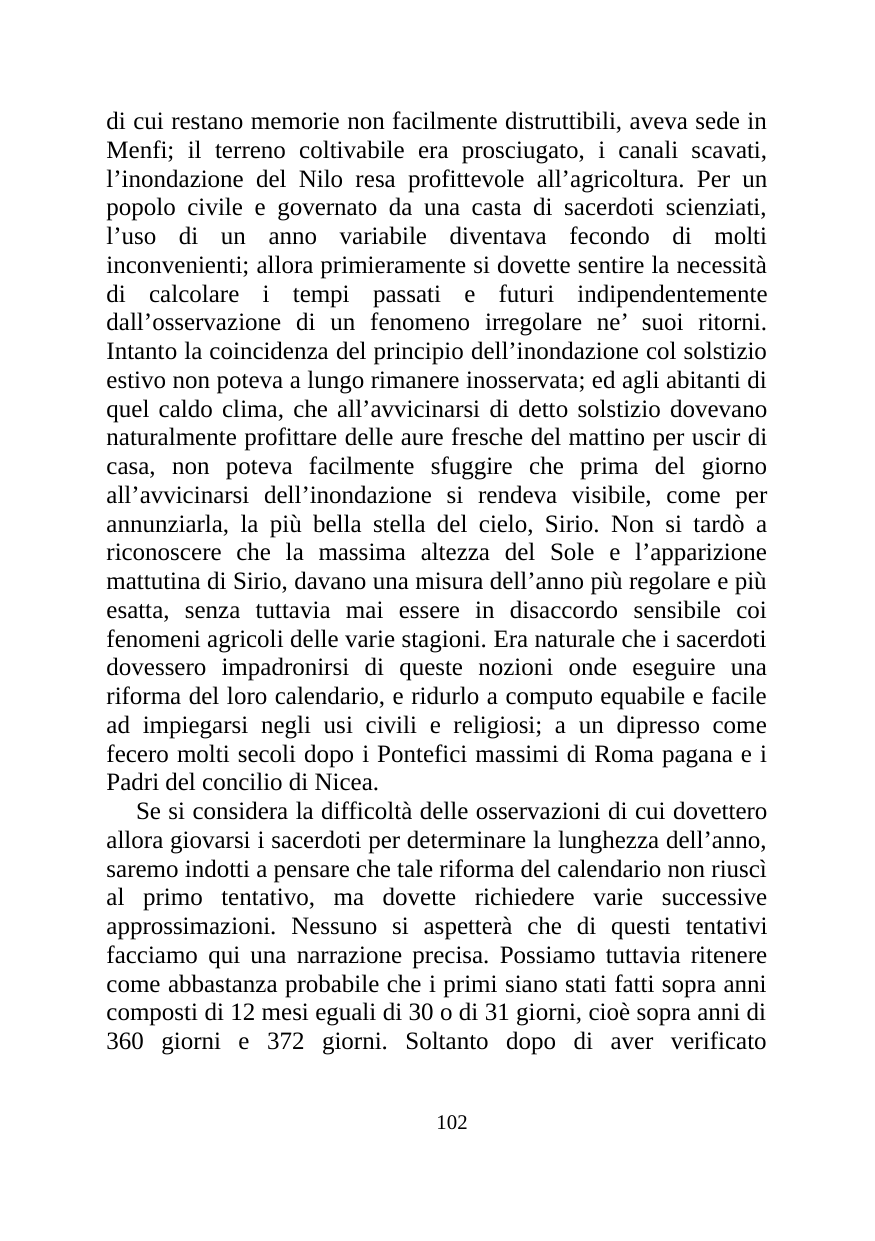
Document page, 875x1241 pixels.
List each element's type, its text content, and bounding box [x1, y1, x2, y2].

text di cui restano memorie non facilmente distruttibili, aveva sede in Menfi; il terreno coltivabile era prosciugato, i canali scavati, l’inondazione del Nilo resa profittevole all’agricoltura. Per un popolo civile e governato da una casta di sacerdoti scienziati, l’uso di un anno variabile diventava fecondo di molti inconvenienti; allora primieramente si dovette sentire la necessità di calcolare i tempi passati e futuri indipendentemente dall’osservazione di un fenomeno irregolare ne’ suoi ritorni. Intanto la coincidenza del principio dell’inondazione col solstizio estivo non poteva a lungo rimanere inosservata; ed agli abitanti di quel caldo clima, che all’avvicinarsi di detto solstizio dovevano naturalmente profittare delle aure fresche del mattino per uscir di casa, non poteva facilmente sfuggire che prima del giorno all’avvicinarsi dell’inondazione si rendeva visibile, come per annunziarla, la più bella stella del cielo, Sirio. Non si tardò a riconoscere che la massima altezza del Sole e l’apparizione mattutina di Sirio, davano una misura dell’anno più regolare e più esatta, senza tuttavia mai essere in disaccordo sensibile coi fenomeni agricoli delle varie stagioni. Era naturale che i sacerdoti dovessero impadronirsi di queste nozioni onde eseguire una riforma del loro calendario, e ridurlo a computo equabile e facile ad impiegarsi negli usi civili e religiosi; a un dipresso come fecero molti secoli dopo i Pontefici massimi di Roma pagana e i Padri del concilio di Nicea. [106, 106, 768, 796]
text Se si considera la difficoltà delle osservazioni di cui dovettero allora giovarsi i sacerdoti per determinare la lunghezza dell’anno, saremo indotti a pensare che tale riforma del calendario non riuscì al primo tentativo, ma dovette richiedere varie successive approssimazioni. Nessuno si aspetterà che di questi tentativi facciamo qui una narrazione precisa. Possiamo tuttavia ritenere come abbastanza probabile che i primi siano stati fatti sopra anni composti di 12 mesi eguali di 30 o di 31 giorni, cioè sopra anni di 360 giorni e 372 giorni. Soltanto dopo di aver verificato [106, 796, 768, 1055]
